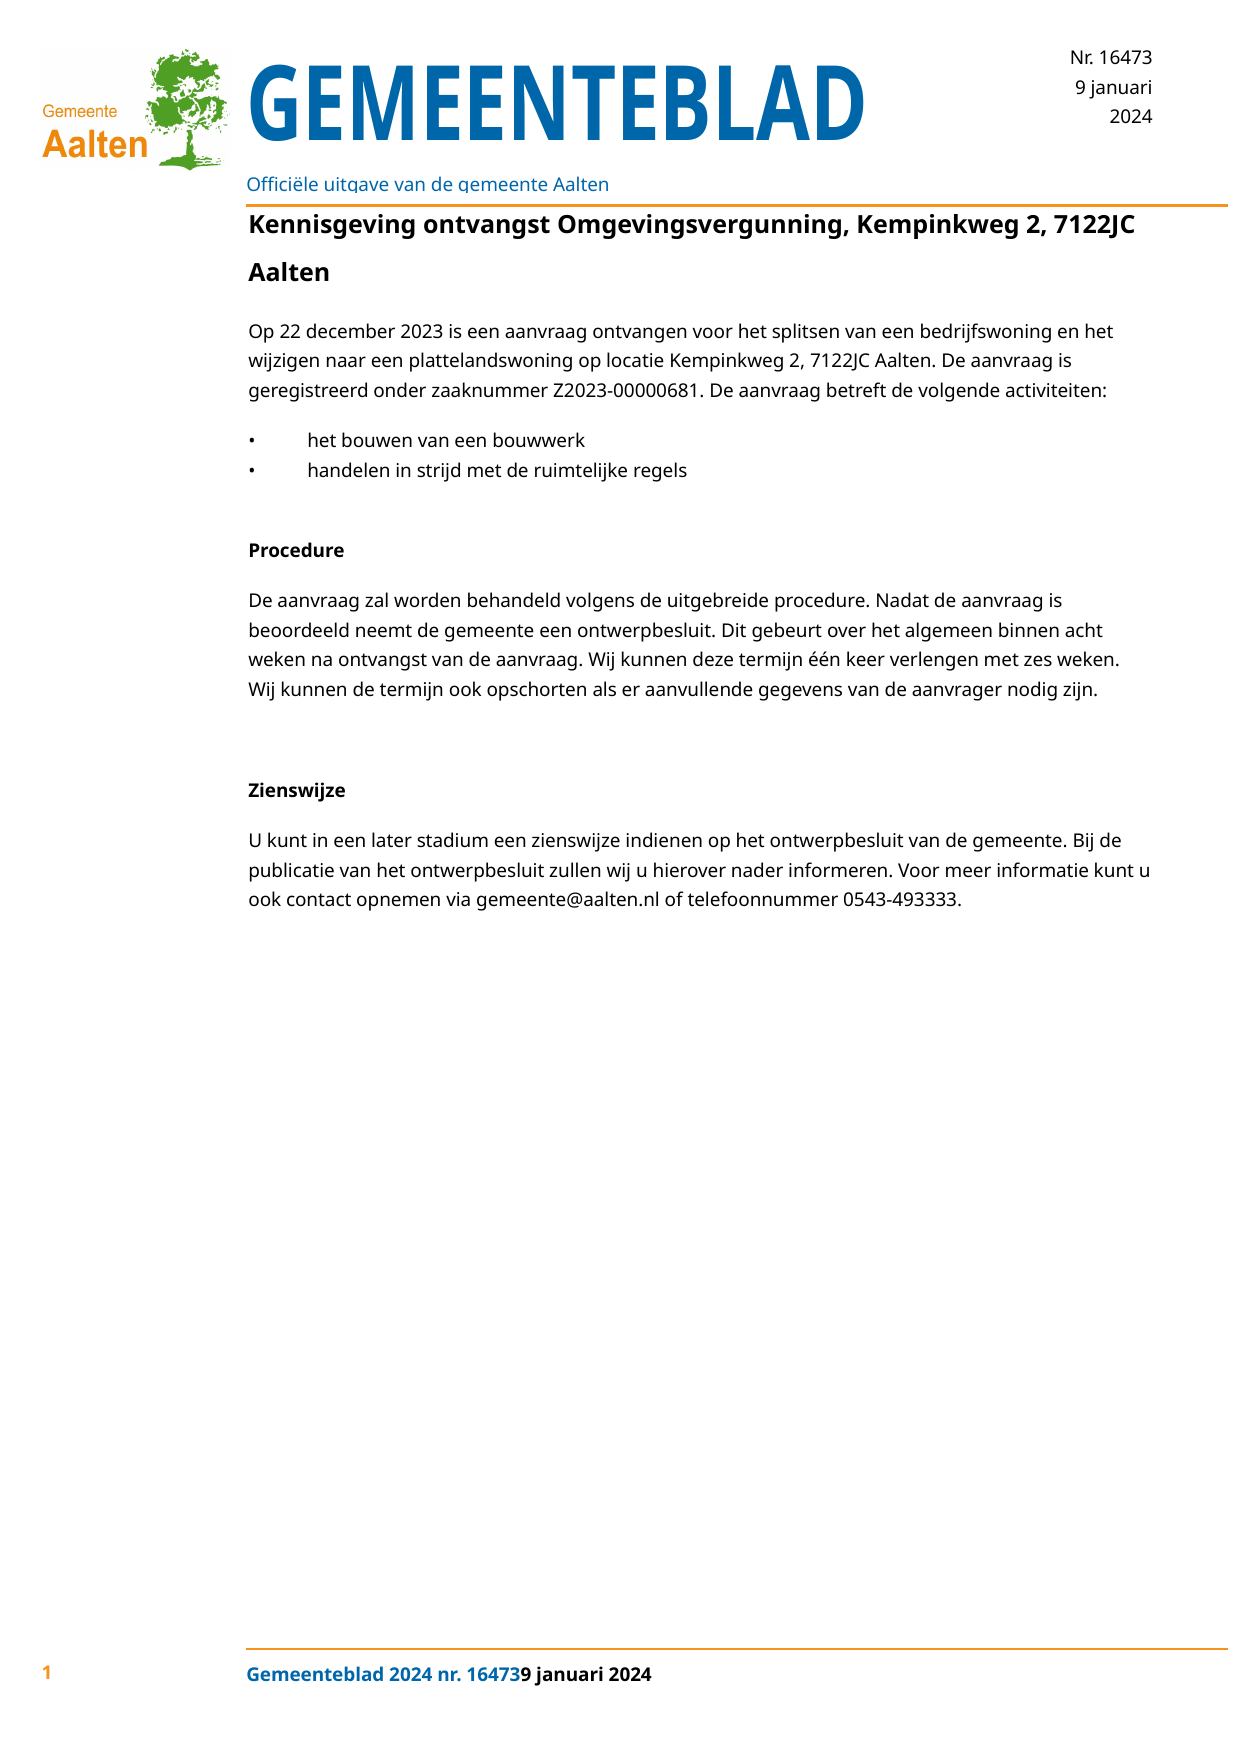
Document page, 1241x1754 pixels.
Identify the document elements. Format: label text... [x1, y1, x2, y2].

list het bouwen van een bouwwerk [248, 427, 1152, 453]
text Zienswijze [248, 777, 1152, 803]
text De aanvraag zal worden behandeld volgens de uitgebreide procedure. Nadat de aanvraag is beoordeeld neemt de gemeente een ontwerpbesluit. Dit gebeurt over het algemeen binnen acht weken na ontvangst van de aanvraag. Wij kunnen deze termijn één keer verlengen met zes weken. Wij kunnen de termijn ook opschorten als er aanvullende gegevens van de aanvrager nodig zijn. [248, 587, 1152, 702]
text U kunt in een later stadium een zienswijze indienen op het ontwerpbesluit van de gemeente. Bij de publicatie van het ontwerpbesluit zullen wij u hierover nader informeren. Voor meer informatie kunt u ook contact opnemen via gemeente@aalten.nl of telefoonnummer 0543-493333. [248, 827, 1152, 912]
text Kennisgeving ontvangst Omgevingsvergunning, Kempinkweg 2, 7122JC Aalten [248, 207, 1152, 288]
list handelen in strijd met de ruimtelijke regels [248, 457, 1152, 483]
text Op 22 december 2023 is een aanvraag ontvangen voor het splitsen van een bedrijfswoning en het wijzigen naar een plattelandswoning op locatie Kempinkweg 2, 7122JC Aalten. De aanvraag is geregistreerd onder zaaknummer Z2023-00000681. De aanvraag betreft de volgende activiteiten: [248, 318, 1152, 403]
text Procedure [248, 537, 1152, 563]
picture [41, 47, 231, 172]
